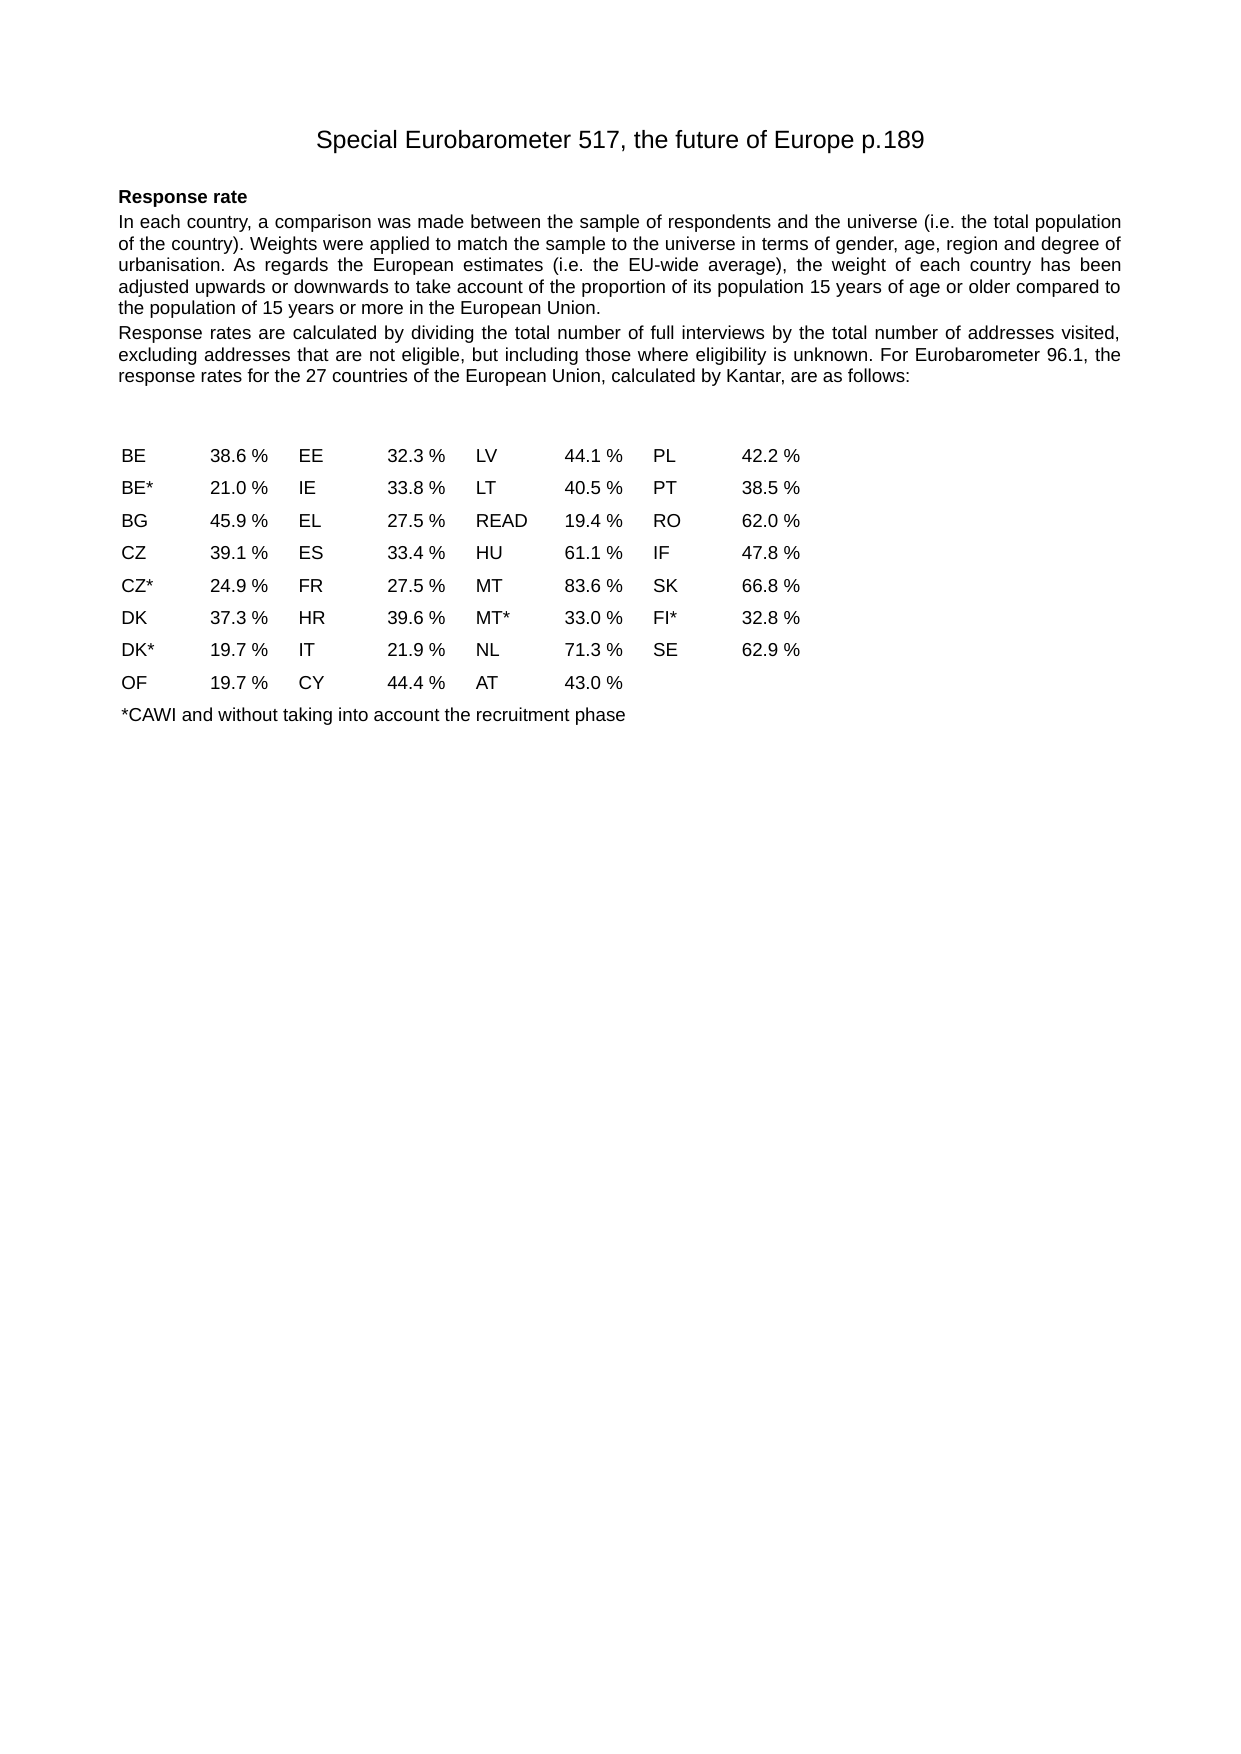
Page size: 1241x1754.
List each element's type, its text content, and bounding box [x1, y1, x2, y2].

table_cell 44.4 % [384, 666, 473, 698]
table_cell 21.9 % [384, 634, 473, 666]
table_header BE [118, 439, 207, 472]
table_cell CZ [118, 537, 207, 569]
table_cell 27.5 % [384, 504, 473, 537]
table_cell SK [650, 569, 739, 601]
table_header EE [295, 439, 384, 472]
table_cell MT [473, 569, 561, 601]
table_cell [739, 666, 827, 698]
table_cell 39.1 % [207, 537, 295, 569]
table_cell OF [118, 666, 207, 698]
table_cell SE [650, 634, 739, 666]
table_cell MT* [473, 601, 561, 634]
table_cell BE* [118, 472, 207, 504]
table_cell 66.8 % [739, 569, 827, 601]
table_cell 61.1 % [561, 537, 650, 569]
table_cell 39.6 % [384, 601, 473, 634]
table_cell 40.5 % [561, 472, 650, 504]
table_header 32.3 % [384, 439, 473, 472]
table_header 42.2 % [739, 439, 827, 472]
table_header 44.1 % [561, 439, 650, 472]
table_cell ES [295, 537, 384, 569]
table_cell 38.5 % [739, 472, 827, 504]
table_cell CZ* [118, 569, 207, 601]
table_cell EL [295, 504, 384, 537]
table_cell 45.9 % [207, 504, 295, 537]
table_cell PT [650, 472, 739, 504]
table_cell 62.0 % [739, 504, 827, 537]
table_cell 47.8 % [739, 537, 827, 569]
table_cell 21.0 % [207, 472, 295, 504]
table_cell 83.6 % [561, 569, 650, 601]
table_cell 71.3 % [561, 634, 650, 666]
table_cell NL [473, 634, 561, 666]
table_cell 33.0 % [561, 601, 650, 634]
text In each country, a comparison was made between the sample of respondents and the universe (i.e. the total population of the country). Weights were applied to match the sample to the universe in terms of gender, age, region and degree of urbanisation. As regards the European estimates (i.e. the EU-wide average), the weight of each country has been adjusted upwards or downwards to take account of the proportion of its population 15 years of age or older compared to the population of 15 years or more in the European Union. [118, 211, 1122, 319]
table_cell 19.7 % [207, 634, 295, 666]
table_header LV [473, 439, 561, 472]
text Response rates are calculated by dividing the total number of full interviews by the total number of addresses visited, excluding addresses that are not eligible, but including those where eligibility is unknown. For Eurobarometer 96.1, the response rates for the 27 countries of the European Union, calculated by Kantar, are as follows: [118, 322, 1122, 387]
table_cell IE [295, 472, 384, 504]
table_header PL [650, 439, 739, 472]
table_cell [650, 666, 739, 698]
table_cell 43.0 % [561, 666, 650, 698]
table_cell READ [473, 504, 561, 537]
table_cell IF [650, 537, 739, 569]
table_cell DK* [118, 634, 207, 666]
table_cell 27.5 % [384, 569, 473, 601]
table_cell IT [295, 634, 384, 666]
table_cell DK [118, 601, 207, 634]
table_cell HU [473, 537, 561, 569]
table_cell 33.4 % [384, 537, 473, 569]
table_cell LT [473, 472, 561, 504]
table_cell HR [295, 601, 384, 634]
text Response rate [118, 186, 1122, 208]
table_cell 19.7 % [207, 666, 295, 698]
table_cell BG [118, 504, 207, 537]
table_cell FI* [650, 601, 739, 634]
table_cell 24.9 % [207, 569, 295, 601]
table_header 38.6 % [207, 439, 295, 472]
table_cell CY [295, 666, 384, 698]
table_cell 19.4 % [561, 504, 650, 537]
table_cell 37.3 % [207, 601, 295, 634]
table_cell FR [295, 569, 384, 601]
table_cell RO [650, 504, 739, 537]
table_cell 62.9 % [739, 634, 827, 666]
table_cell 33.8 % [384, 472, 473, 504]
table_cell AT [473, 666, 561, 698]
table_cell 32.8 % [739, 601, 827, 634]
table_cell *CAWI and without taking into account the recruitment phase [118, 699, 827, 731]
